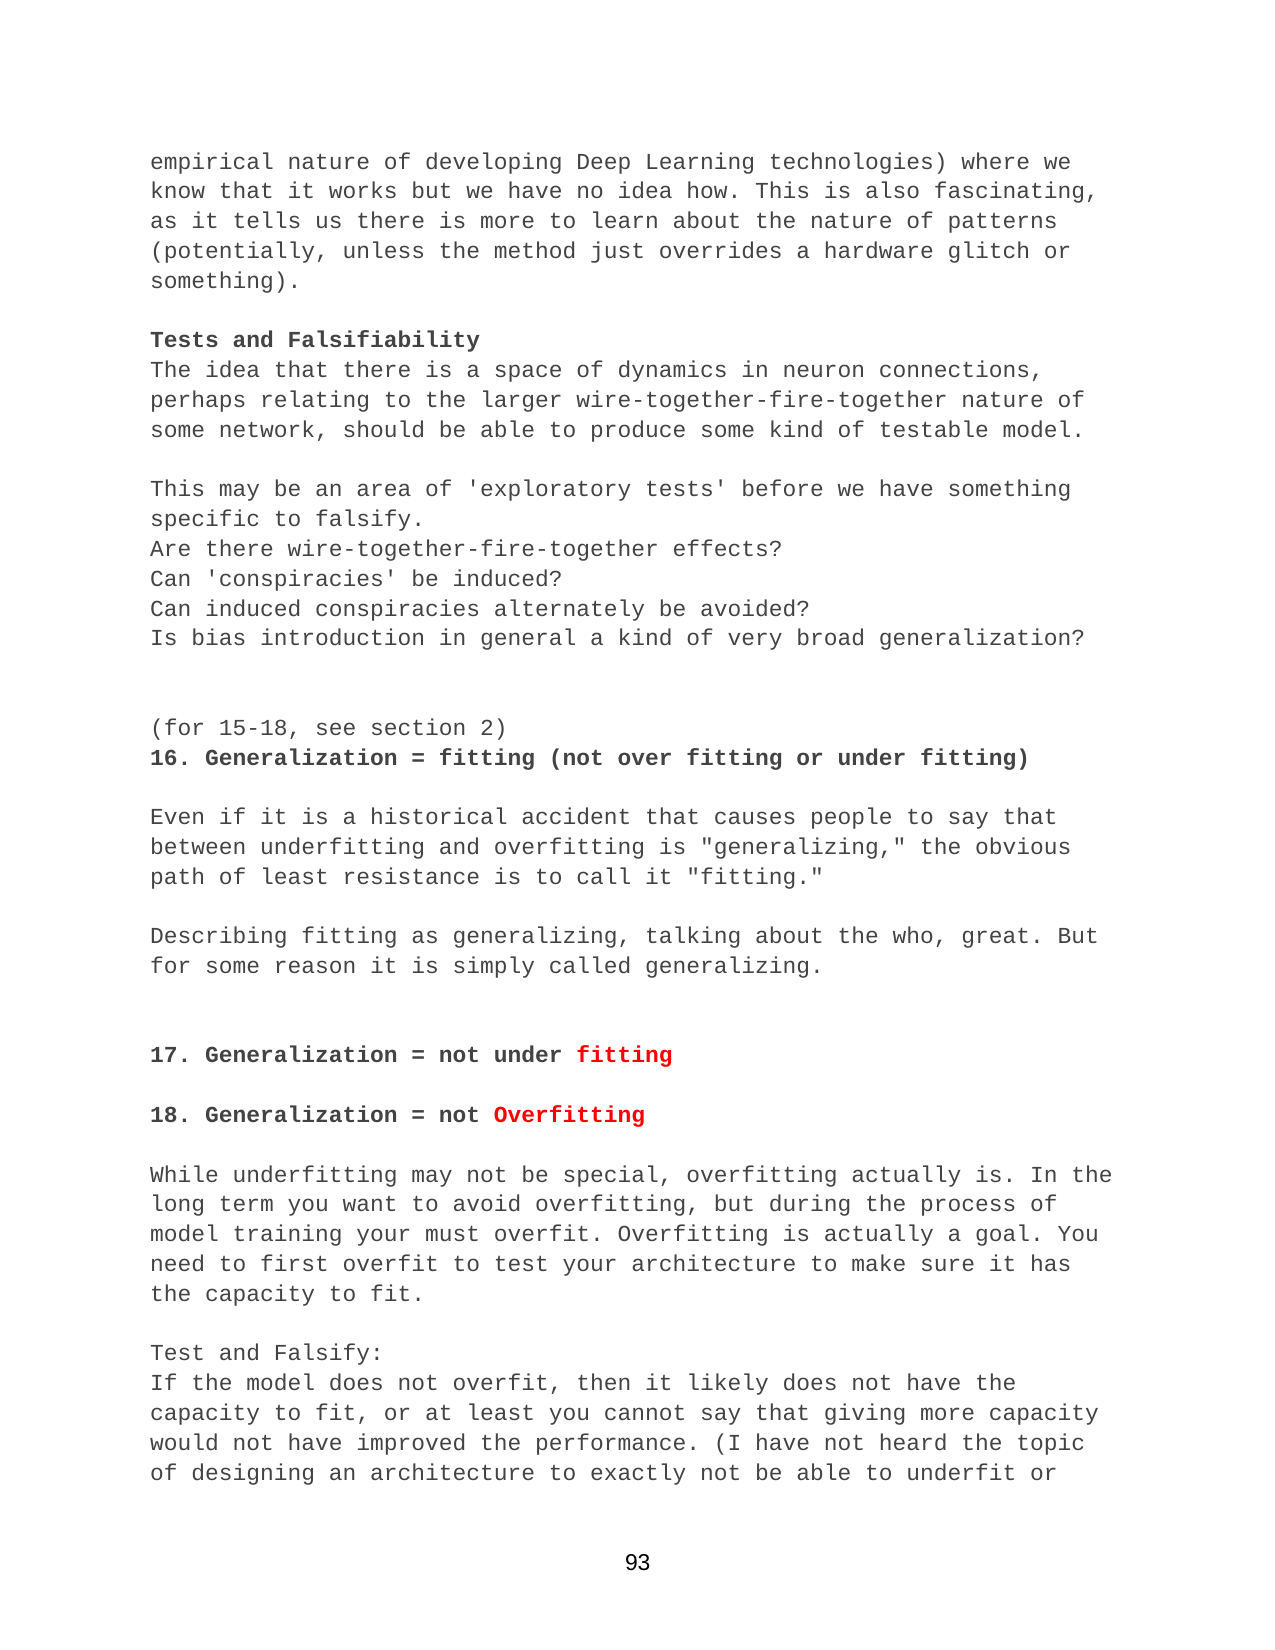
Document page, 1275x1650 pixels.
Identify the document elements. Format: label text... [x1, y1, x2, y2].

text empirical nature of developing Deep Learning technologies) where we know that it works but we have no idea how. This is also fascinating, as it tells us there is more to learn about the nature of patterns (potentially, unless the method just overrides a hardware glitch or something). [150, 150, 1125, 295]
text 16. Generalization = fitting (not over fitting or under fitting) [150, 746, 1125, 772]
text Tests and Falsifiability [150, 329, 1125, 355]
text If the model does not overfit, then it likely does not have the capacity to fit, or at least you cannot say that giving more capacity would not have improved the performance. (I have not heard the topic of designing an architecture to exactly not be able to underfit or [150, 1371, 1125, 1487]
text 18. Generalization = not Overfitting [150, 1103, 1125, 1129]
text Test and Falsify: [150, 1342, 1125, 1368]
text 17. Generalization = not under fitting [150, 1044, 1125, 1070]
text Describing fitting as generalizing, talking about the who, great. But for some reason it is simply called generalizing. [150, 924, 1125, 980]
text The idea that there is a space of dynamics in neuron connections, perhaps relating to the larger wire-together-fire-together nature of some network, should be able to produce some kind of testable model. [150, 358, 1125, 444]
text Is bias introduction in general a kind of very broad generalization? [150, 627, 1125, 653]
text (for 15-18, see section 2) [150, 716, 1125, 742]
text Are there wire-together-fire-together effects? [150, 537, 1125, 563]
text This may be an area of 'exploratory tests' before we have something specific to falsify. [150, 478, 1125, 533]
text While underfitting may not be special, overfitting actually is. In the long term you want to avoid overfitting, but during the process of model training your must overfit. Overfitting is actually a goal. You need to first overfit to test your architecture to make sure it has the capacity to fit. [150, 1163, 1125, 1308]
text Can induced conspiracies alternately be avoided? [150, 597, 1125, 623]
text Even if it is a historical accident that causes people to say that between underfitting and overfitting is "generalizing," the obvious path of least resistance is to call it "fitting." [150, 805, 1125, 891]
text Can 'conspiracies' be induced? [150, 567, 1125, 593]
